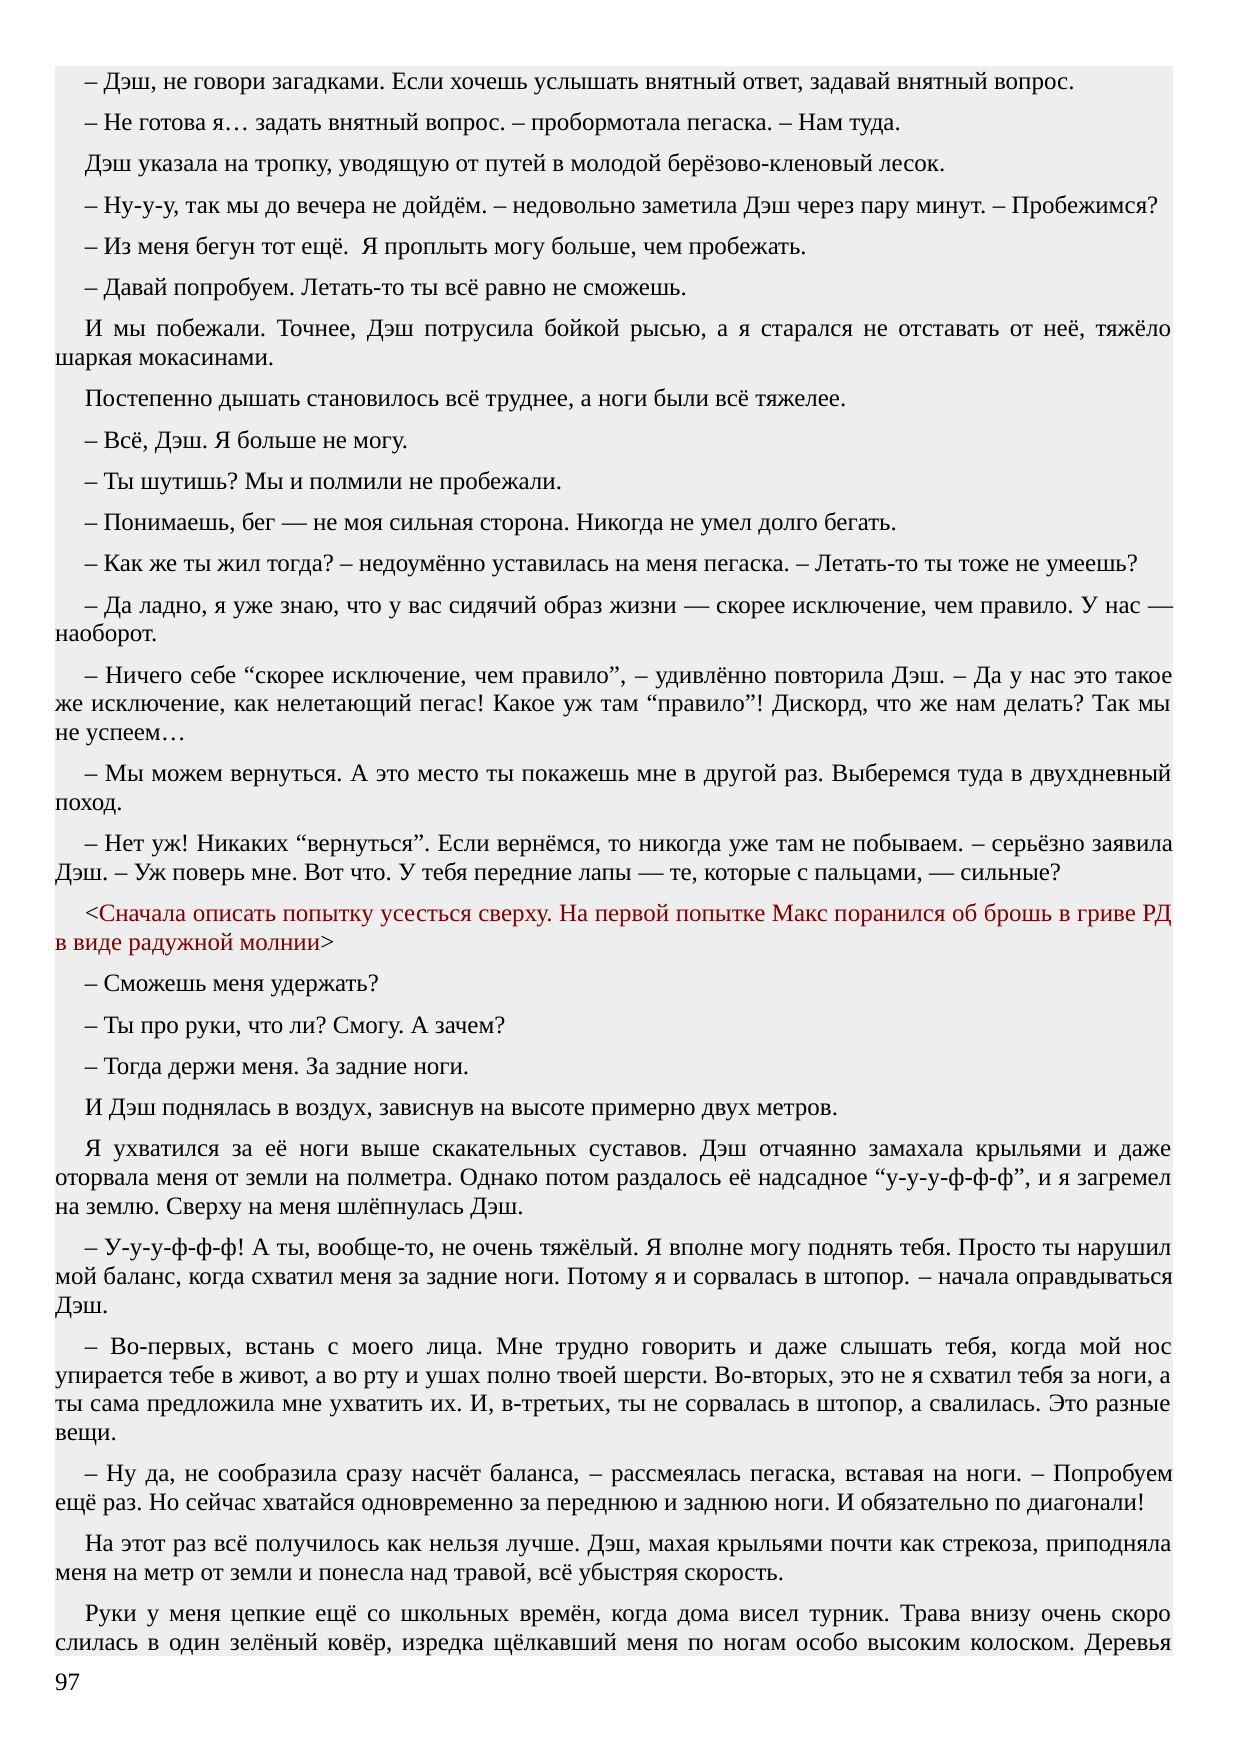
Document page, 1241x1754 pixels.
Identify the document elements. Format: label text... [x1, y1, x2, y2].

text – Да ладно, я уже знаю, что у вас сидячий образ жизни — скорее исключение, чем правило. У нас — наоборот. [55, 590, 1173, 647]
text И Дэш поднялась в воздух, зависнув на высоте примерно двух метров. [55, 1092, 1173, 1121]
text – Тогда держи меня. За задние ноги. [55, 1051, 1173, 1080]
text – У-у-у-ф-ф-ф! А ты, вообще-то, не очень тяжёлый. Я вполне могу поднять тебя. Просто ты нарушил мой баланс, когда схватил меня за задние ноги. Потому я и сорвалась в штопор. – начала оправдываться Дэш. [55, 1232, 1173, 1318]
text – Понимаешь, бег — не моя сильная сторона. Никогда не умел долго бегать. [55, 507, 1173, 536]
text И мы побежали. Точнее, Дэш потрусила бойкой рысью, а я старался не отставать от неё, тяжёло шаркая мокасинами. [55, 313, 1173, 371]
text – Ты шутишь? Мы и полмили не пробежали. [55, 466, 1173, 495]
text – Ты про руки, что ли? Смогу. А зачем? [55, 1010, 1173, 1038]
text Руки у меня цепкие ещё со школьных времён, когда дома висел турник. Трава внизу очень скоро слилась в один зелёный ковёр, изредка щёлкавший меня по ногам особо высоким колоском. Деревья [55, 1598, 1173, 1656]
text На этот раз всё получилось как нельзя лучше. Дэш, махая крыльями почти как стрекоза, приподняла меня на метр от земли и понесла над травой, всё убыстряя скорость. [55, 1528, 1173, 1586]
text Я ухватился за её ноги выше скакательных суставов. Дэш отчаянно замахала крыльями и даже оторвала меня от земли на полметра. Однако потом раздалось её надсадное “у-у-у-ф-ф-ф”, и я загремел на землю. Сверху на меня шлёпнулась Дэш. [55, 1133, 1173, 1220]
text – Из меня бегун тот ещё. Я проплыть могу больше, чем пробежать. [55, 231, 1173, 260]
text – Во-первых, встань с моего лица. Мне трудно говорить и даже слышать тебя, когда мой нос упирается тебе в живот, а во рту и ушах полно твоей шерсти. Во-вторых, это не я схватил тебя за ноги, а ты сама предложила мне ухватить их. И, в-третьих, ты не сорвалась в штопор, а свалилась. Это разные вещи. [55, 1331, 1173, 1446]
text – Ну да, не сообразила сразу насчёт баланса, – рассмеялась пегаска, вставая на ноги. – Попробуем ещё раз. Но сейчас хватайся одновременно за переднюю и заднюю ноги. И обязательно по диагонали! [55, 1458, 1173, 1516]
text – Как же ты жил тогда? – недоумённо уставилась на меня пегаска. – Летать-то ты тоже не умеешь? [55, 548, 1173, 577]
text <Cначала описать попытку усесться сверху. На первой попытке Макс поранился об брошь в гриве РД в виде радужной молнии> [55, 898, 1173, 956]
text – Ничего себе “скорее исключение, чем правило”, – удивлённо повторила Дэш. – Да у нас это такое же исключение, как нелетающий пегас! Какое уж там “правило”! Дискорд, что же нам делать? Так мы не успеем… [55, 660, 1173, 746]
text – Не готова я… задать внятный вопрос. – пробормотала пегаска. – Нам туда. [55, 107, 1173, 136]
text – Всё, Дэш. Я больше не могу. [55, 425, 1173, 453]
text – Давай попробуем. Летать-то ты всё равно не сможешь. [55, 272, 1173, 301]
text Постепенно дышать становилось всё труднее, а ноги были всё тяжелее. [55, 383, 1173, 412]
text – Мы можем вернуться. А это место ты покажешь мне в другой раз. Выберемся туда в двухдневный поход. [55, 758, 1173, 816]
text Дэш указала на тропку, уводящую от путей в молодой берёзово-кленовый лесок. [55, 148, 1173, 177]
text – Сможешь меня удержать? [55, 968, 1173, 997]
text – Нет уж! Никаких “вернуться”. Если вернёмся, то никогда уже там не побываем. – серьёзно заявила Дэш. – Уж поверь мне. Вот что. У тебя передние лапы — те, которые с пальцами, — сильные? [55, 828, 1173, 886]
text – Ну-у-у, так мы до вечера не дойдём. – недовольно заметила Дэш через пару минут. – Пробежимся? [55, 190, 1173, 218]
text – Дэш, не говори загадками. Если хочешь услышать внятный ответ, задавай внятный вопрос. [55, 66, 1173, 95]
